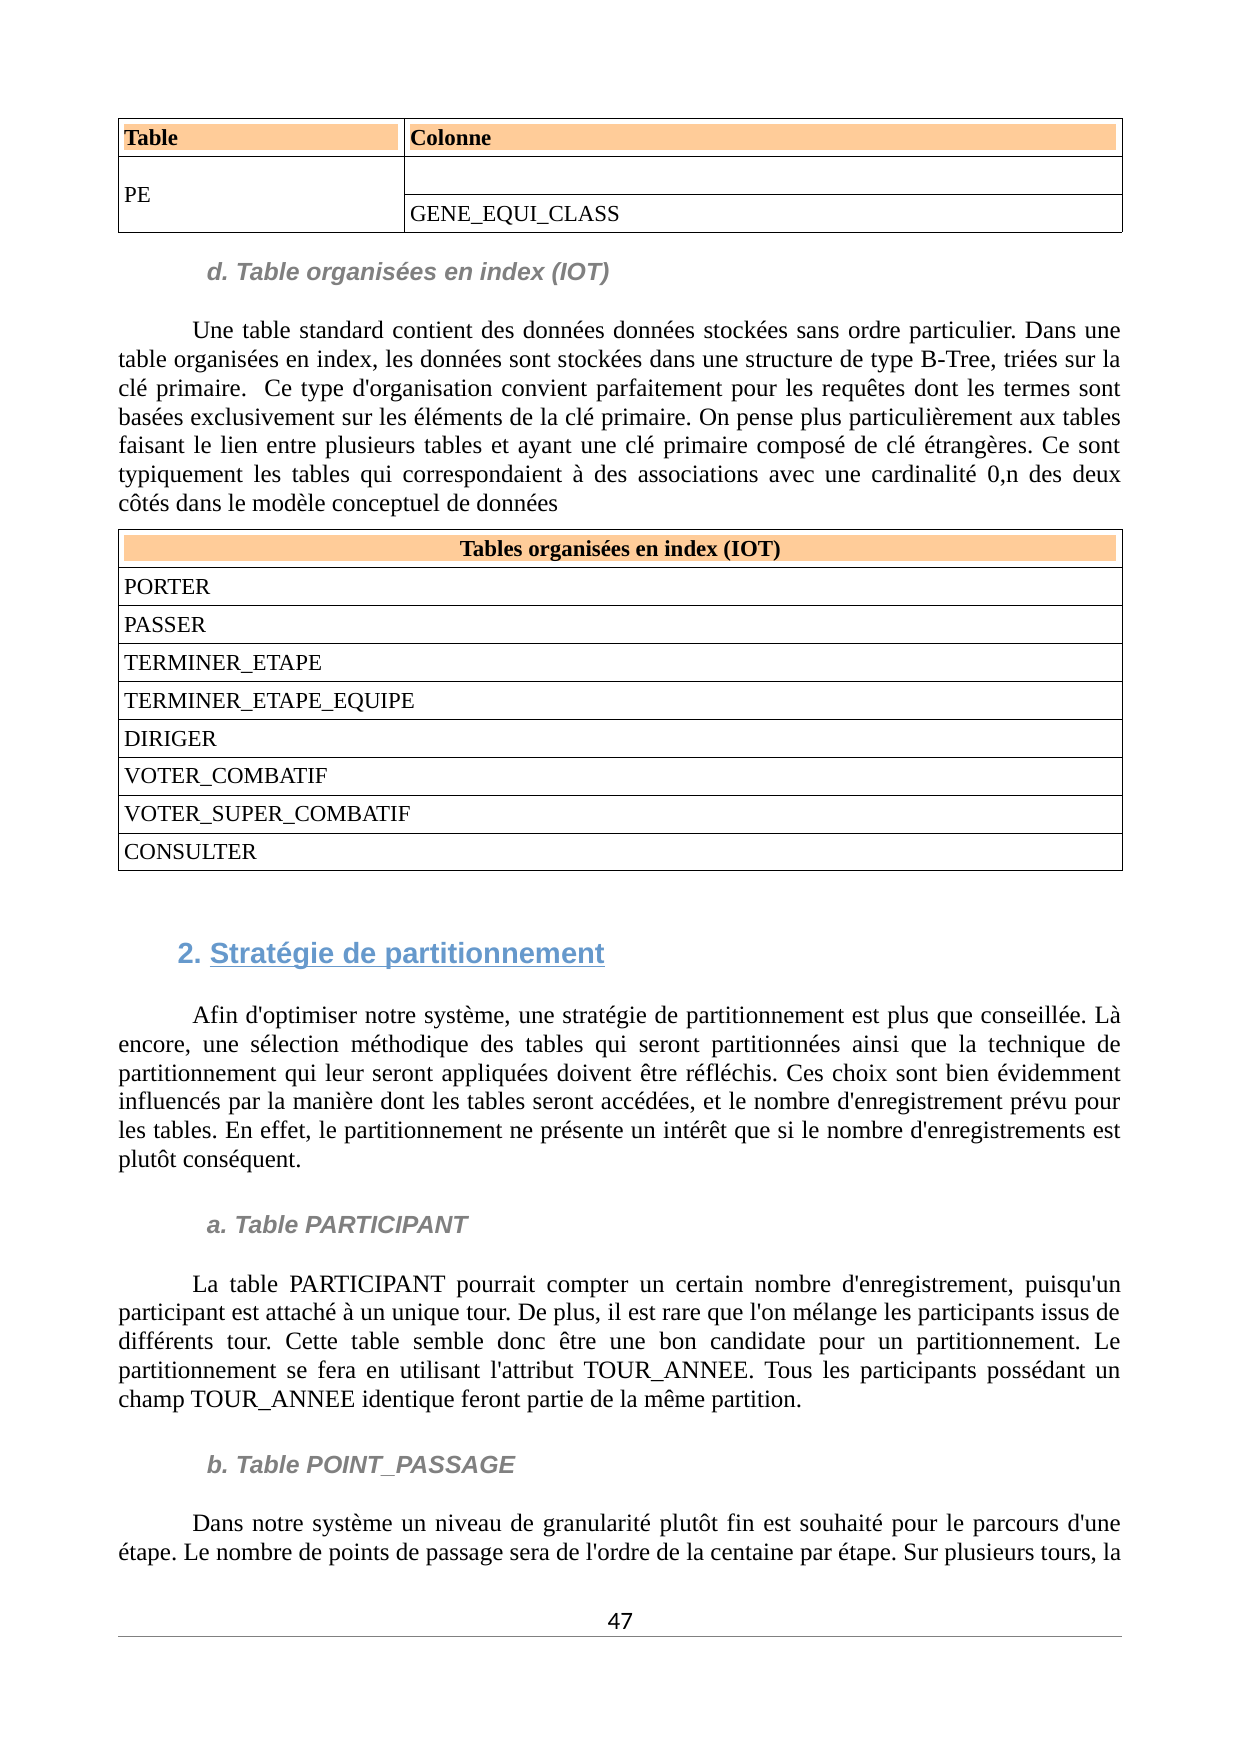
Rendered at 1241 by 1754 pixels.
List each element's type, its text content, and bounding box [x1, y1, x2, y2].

subtitle Stratégie de partitionnement [177, 937, 1122, 970]
table_cell GENE_EQUI_CLASS [405, 195, 1122, 232]
text Afin d'optimiser notre système, une stratégie de partitionnement est plus que conseillée. Là encore, une sélection méthodique des tables qui seront partitionnées ainsi que la technique de partitionnement qui leur seront appliquées doivent être réfléchis. Ces choix sont bien évidemment influencés par la manière dont les tables seront accédées, et le nombre d'enregistrement prévu pour les tables. En effet, le partitionnement ne présente un intérêt que si le nombre d'enregistrements est plutôt conséquent. [118, 1000, 1122, 1173]
text La table PARTICIPANT pourrait compter un certain nombre d'enregistrement, puisqu'un participant est attaché à un unique tour. De plus, il est rare que l'on mélange les participants issus de différents tour. Cette table semble donc être une bon candidate pour un partitionnement. Le partitionnement se fera en utilisant l'attribut TOUR_ANNEE. Tous les participants possédant un champ TOUR_ANNEE identique feront partie de la même partition. [118, 1269, 1122, 1412]
table_cell PASSER [119, 606, 1122, 643]
table_cell VOTER_COMBATIF [119, 758, 1122, 794]
table_header Tables organisées en index (IOT) [119, 530, 1122, 567]
table_cell TERMINER_ETAPE [119, 644, 1122, 681]
table_header Colonne [405, 119, 1122, 156]
subtitle Table organisées en index (IOT) [207, 257, 1122, 285]
table_cell DIRIGER [119, 720, 1122, 757]
table_cell [405, 157, 1122, 194]
text Dans notre système un niveau de granularité plutôt fin est souhaité pour le parcours d'une étape. Le nombre de points de passage sera de l'ordre de la centaine par étape. Sur plusieurs tours, la [118, 1508, 1122, 1566]
table_cell PORTER [119, 568, 1122, 605]
table_cell CONSULTER [119, 834, 1122, 870]
subtitle Table PARTICIPANT [207, 1210, 1122, 1238]
table_cell TERMINER_ETAPE_EQUIPE [119, 682, 1122, 719]
table_cell PE [119, 157, 404, 232]
table_header Table [119, 119, 404, 156]
text Une table standard contient des données données stockées sans ordre particulier. Dans une table organisées en index, les données sont stockées dans une structure de type B-Tree, triées sur la clé primaire. Ce type d'organisation convient parfaitement pour les requêtes dont les termes sont basées exclusivement sur les éléments de la clé primaire. On pense plus particulièrement aux tables faisant le lien entre plusieurs tables et ayant une clé primaire composé de clé étrangères. Ce sont typiquement les tables qui correspondaient à des associations avec une cardinalité 0,n des deux côtés dans le modèle conceptuel de données [118, 315, 1122, 517]
table_cell VOTER_SUPER_COMBATIF [119, 796, 1122, 832]
subtitle Table POINT_PASSAGE [207, 1450, 1122, 1478]
